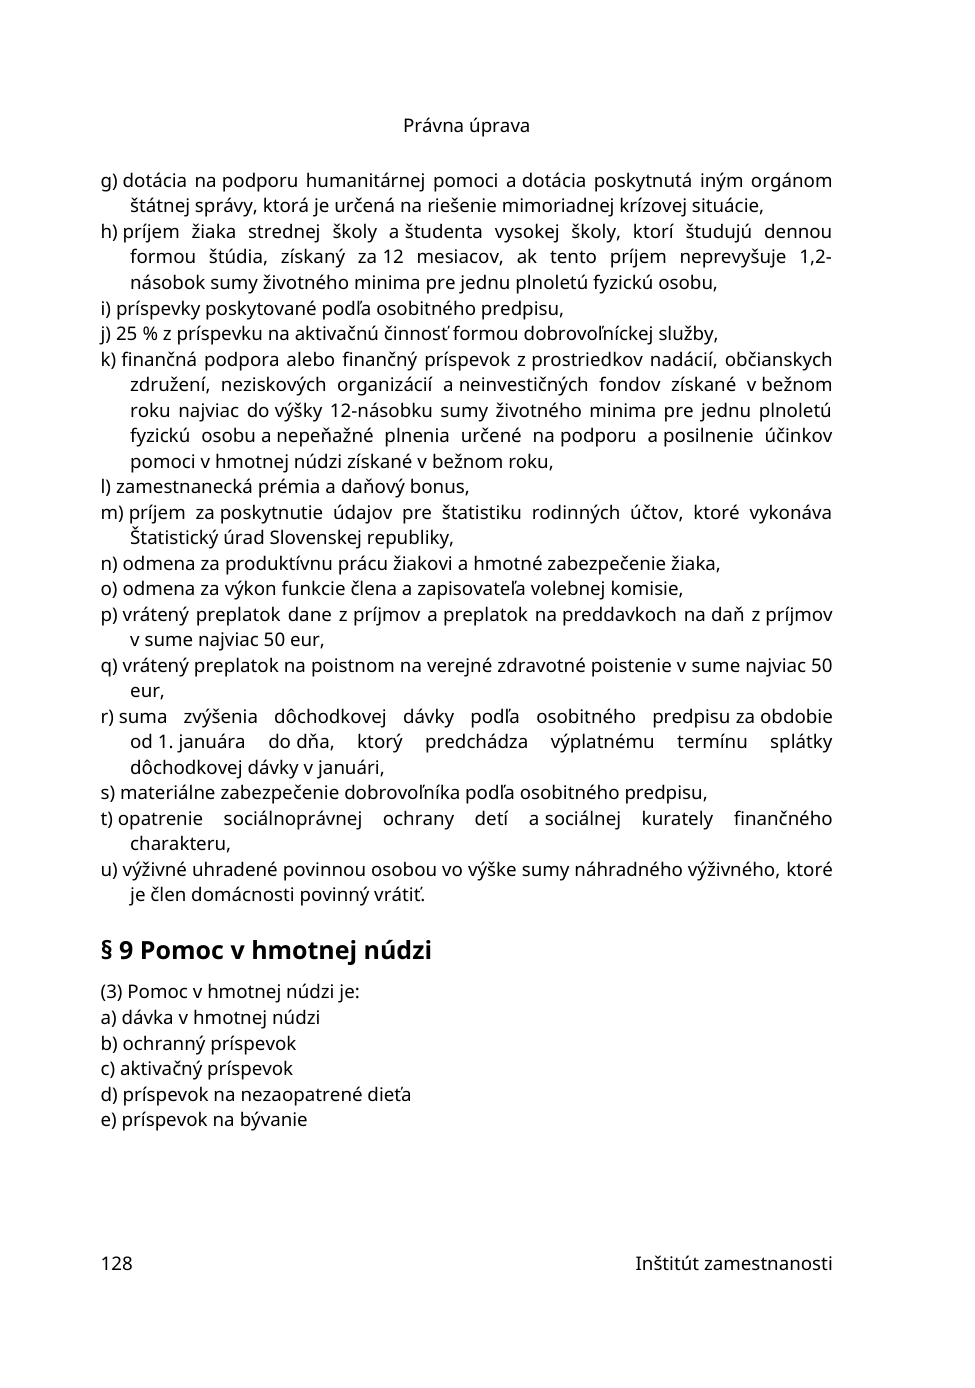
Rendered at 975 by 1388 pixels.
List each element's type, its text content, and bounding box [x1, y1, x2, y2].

text m) príjem za poskytnutie údajov pre štatistiku rodinných účtov, ktoré vykonáva Štatistický úrad Slovenskej republiky, [100, 499, 833, 550]
text c) aktivačný príspevok [100, 1055, 833, 1081]
text s) materiálne zabezpečenie dobrovoľníka podľa osobitného predpisu, [100, 780, 833, 805]
text t) opatrenie sociálnoprávnej ochrany detí a sociálnej kurately finančného charakteru, [100, 805, 833, 856]
text i) príspevky poskytované podľa osobitného predpisu, [100, 295, 833, 320]
text e) príspevok na bývanie [100, 1106, 833, 1132]
text p) vrátený preplatok dane z príjmov a preplatok na preddavkoch na daň z príjmov v sume najviac 50 eur, [100, 601, 833, 652]
text a) dávka v hmotnej núdzi [100, 1004, 833, 1030]
text u) výživné uhradené povinnou osobou vo výške sumy náhradného výživného, ktoré je člen domácnosti povinný vrátiť. [100, 856, 833, 907]
text n) odmena za produktívnu prácu žiakovi a hmotné zabezpečenie žiaka, [100, 550, 833, 576]
text l) zamestnanecká prémia a daňový bonus, [100, 473, 833, 499]
text k) finančná podpora alebo finančný príspevok z prostriedkov nadácií, občianskych združení, neziskových organizácií a neinvestičných fondov získané v bežnom roku najviac do výšky 12-násobku sumy životného minima pre jednu plnoletú fyzickú osobu a nepeňažné plnenia určené na podporu a posilnenie účinkov pomoci v hmotnej núdzi získané v bežnom roku, [100, 346, 833, 473]
text o) odmena za výkon funkcie člena a zapisovateľa volebnej komisie, [100, 576, 833, 601]
subtitle § 9 Pomoc v hmotnej núdzi [100, 932, 833, 966]
text q) vrátený preplatok na poistnom na verejné zdravotné poistenie v sume najviac 50 eur, [100, 652, 833, 703]
text b) ochranný príspevok [100, 1030, 833, 1055]
text r) suma zvýšenia dôchodkovej dávky podľa osobitného predpisu za obdobie od 1. januára do dňa, ktorý predchádza výplatnému termínu splátky dôchodkovej dávky v januári, [100, 703, 833, 780]
text j) 25 % z príspevku na aktivačnú činnosť formou dobrovoľníckej služby, [100, 320, 833, 346]
text g) dotácia na podporu humanitárnej pomoci a dotácia poskytnutá iným orgánom štátnej správy, ktorá je určená na riešenie mimoriadnej krízovej situácie, [100, 167, 833, 218]
text h) príjem žiaka strednej školy a študenta vysokej školy, ktorí študujú dennou formou štúdia, získaný za 12 mesiacov, ak tento príjem neprevyšuje 1,2-násobok sumy životného minima pre jednu plnoletú fyzickú osobu, [100, 218, 833, 295]
text (3) Pomoc v hmotnej núdzi je: [100, 979, 833, 1004]
text d) príspevok na nezaopatrené dieťa [100, 1081, 833, 1106]
